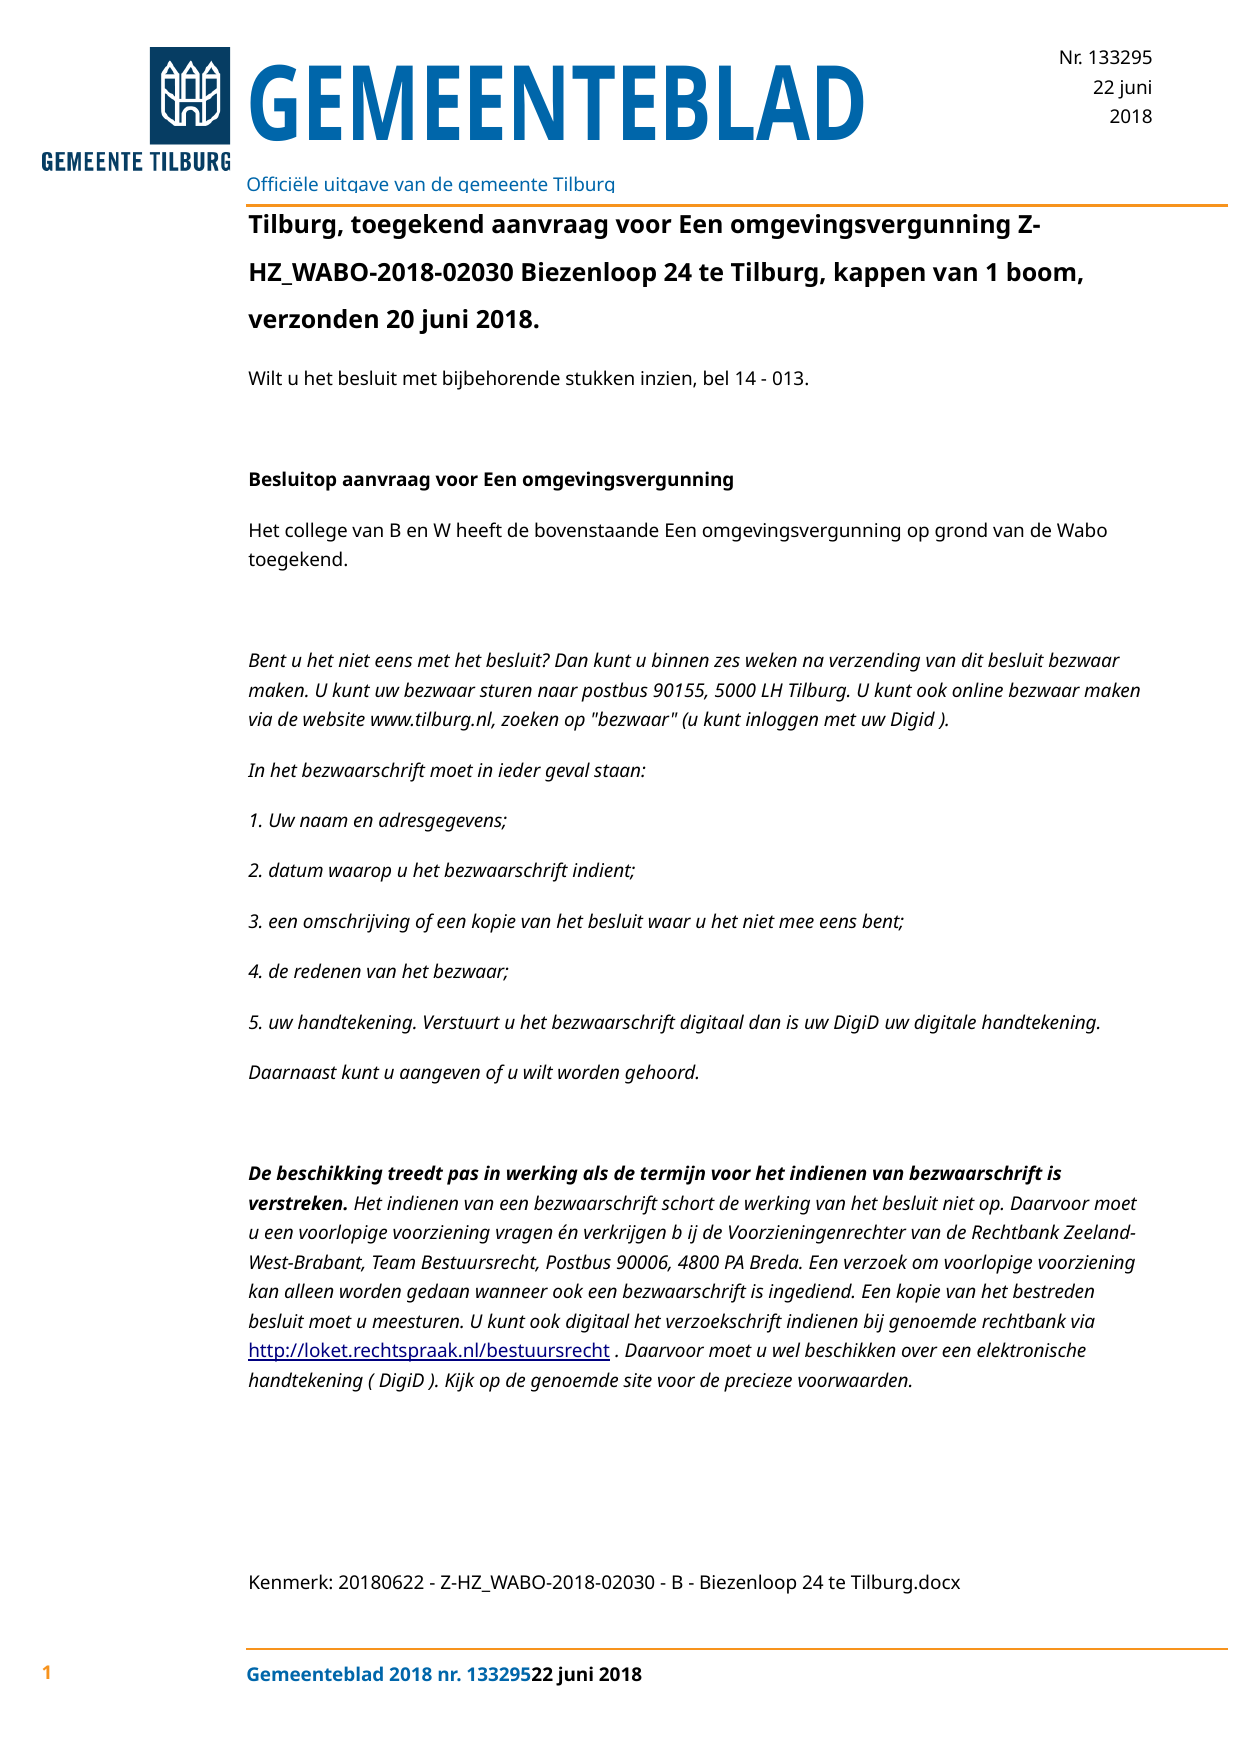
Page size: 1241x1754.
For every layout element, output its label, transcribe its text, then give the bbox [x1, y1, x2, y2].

text Besluitop aanvraag voor Een omgevingsvergunning [248, 466, 1152, 492]
picture [41, 47, 231, 172]
text In het bezwaarschrift moet in ieder geval staan: [248, 757, 1152, 782]
text Daarnaast kunt u aangeven of u wilt worden gehoord. [248, 1059, 1152, 1085]
text De beschikking treedt pas in werking als de termijn voor het indienen van bezwaarschrift is verstreken. Het indienen van een bezwaarschrift schort de werking van het besluit niet op. Daarvoor moet u een voorlopige voorziening vragen én verkrijgen b ij de Voorzieningenrechter van de Rechtbank Zeeland-West-Brabant, Team Bestuursrecht, Postbus 90006, 4800 PA Breda. Een verzoek om voorlopige voorziening kan alleen worden gedaan wanneer ook een bezwaarschrift is ingediend. Een kopie van het bestreden besluit moet u meesturen. U kunt ook digitaal het verzoekschrift indienen bij genoemde rechtbank via http://loket.rechtspraak.nl/bestuursrecht . Daarvoor moet u wel beschikken over een elektronische handtekening ( DigiD ). Kijk op de genoemde site voor de precieze voorwaarden. [248, 1160, 1152, 1393]
text Tilburg, toegekend aanvraag voor Een omgevingsvergunning Z-HZ_WABO-2018-02030 Biezenloop 24 te Tilburg, kappen van 1 boom, verzonden 20 juni 2018. [248, 207, 1152, 336]
text Bent u het niet eens met het besluit? Dan kunt u binnen zes weken na verzending van dit besluit bezwaar maken. U kunt uw bezwaar sturen naar postbus 90155, 5000 LH Tilburg. U kunt ook online bezwaar maken via de website www.tilburg.nl, zoeken op "bezwaar" (u kunt inloggen met uw Digid ). [248, 647, 1152, 732]
text Kenmerk: 20180622 - Z-HZ_WABO-2018-02030 - B - Biezenloop 24 te Tilburg.docx [248, 1569, 1152, 1594]
text 1. Uw naam en adresgegevens; [248, 807, 1152, 833]
text Wilt u het besluit met bijbehorende stukken inzien, bel 14 - 013. [248, 366, 1152, 391]
text 3. een omschrijving of een kopie van het besluit waar u het niet mee eens bent; [248, 908, 1152, 934]
text Het college van B en W heeft de bovenstaande Een omgevingsvergunning op grond van de Wabo toegekend. [248, 517, 1152, 572]
text 5. uw handtekening. Verstuurt u het bezwaarschrift digitaal dan is uw DigiD uw digitale handtekening. [248, 1009, 1152, 1034]
text 4. de redenen van het bezwaar; [248, 958, 1152, 984]
text 2. datum waarop u het bezwaarschrift indient; [248, 858, 1152, 883]
